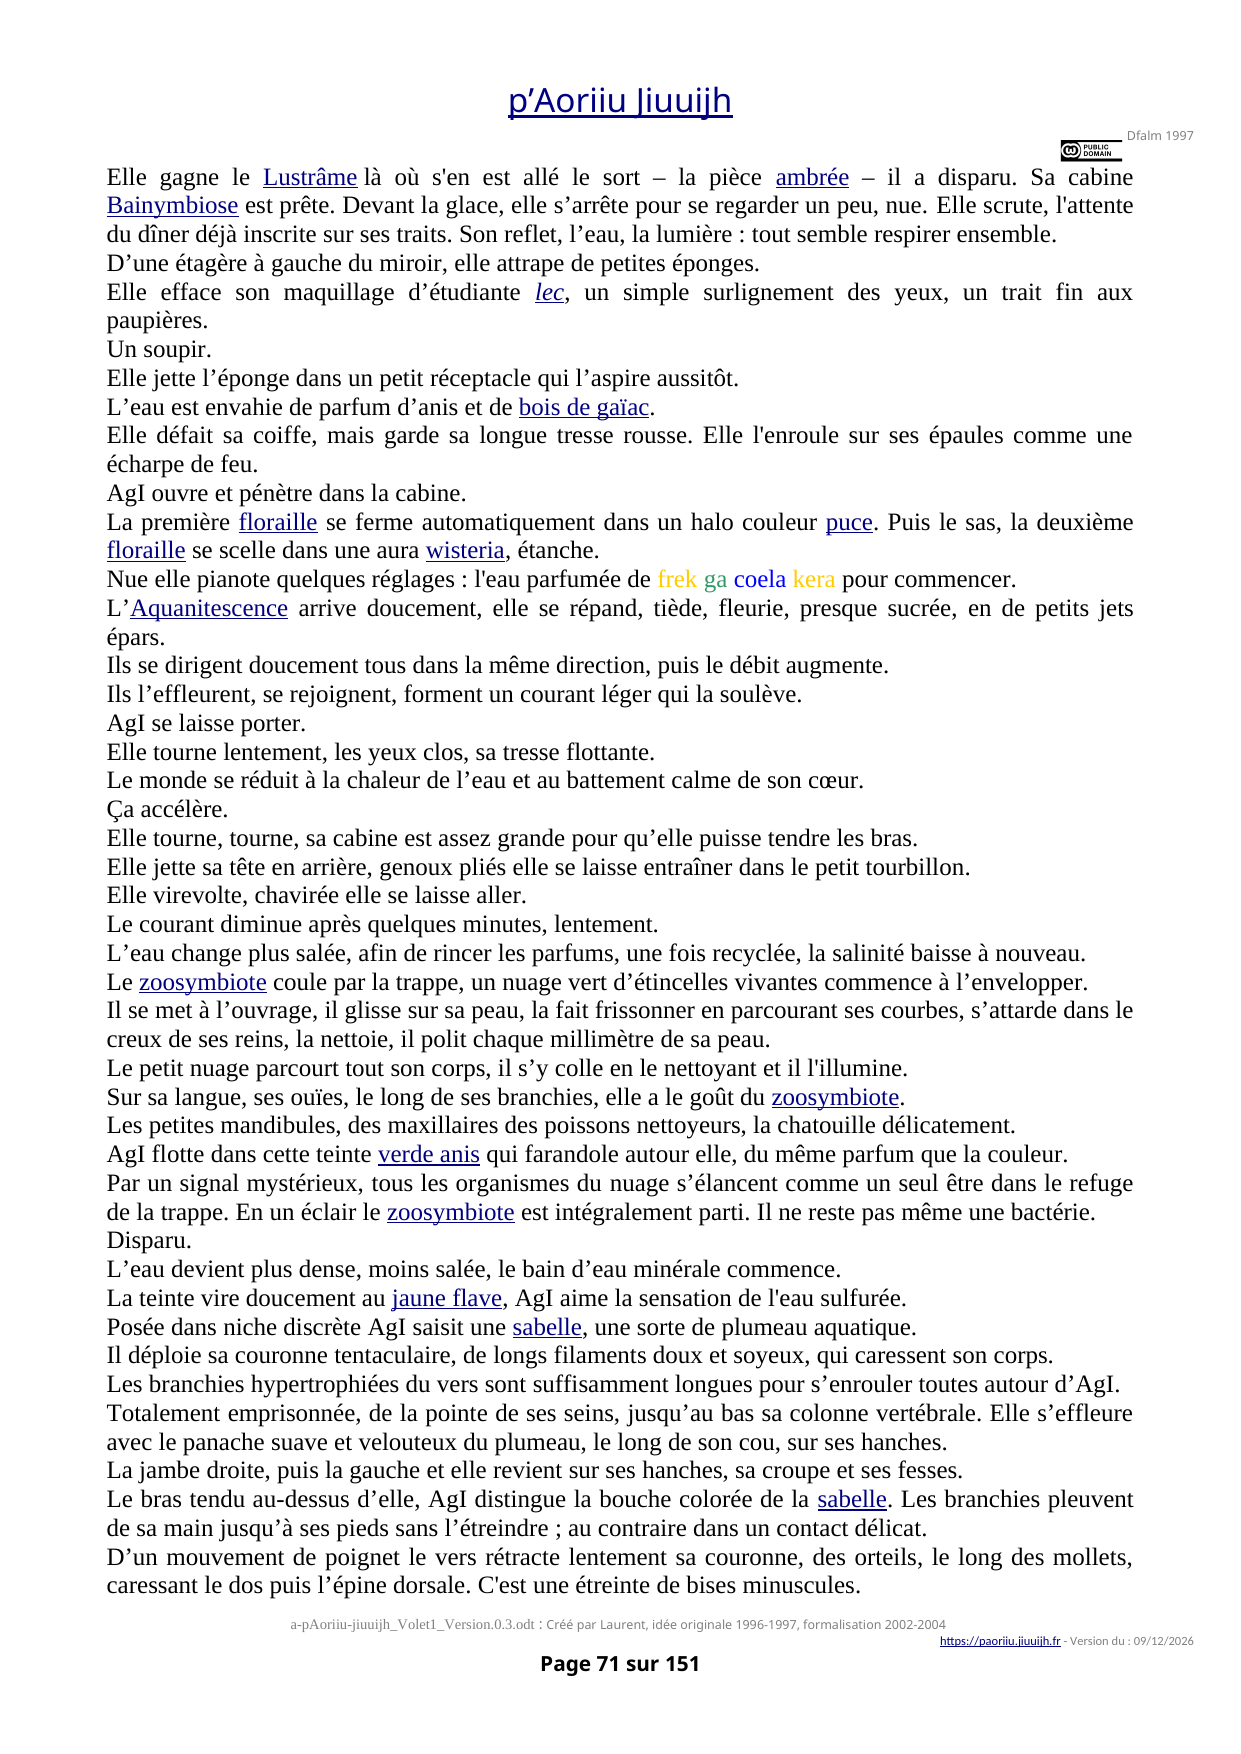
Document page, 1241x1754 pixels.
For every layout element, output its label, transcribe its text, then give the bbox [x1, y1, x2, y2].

text AgI se laisse porter. [106, 708, 1134, 737]
text L’eau est envahie de parfum d’anis et de bois de gaïac. [106, 392, 1134, 421]
text Posée dans niche discrète AgI saisit une sabelle, une sorte de plumeau aquatique. [106, 1312, 1134, 1341]
text AgI flotte dans cette teinte verde anis qui farandole autour elle, du même parfum que la couleur. [106, 1139, 1134, 1168]
text Elle jette sa tête en arrière, genoux pliés elle se laisse entraîner dans le petit tourbillon. [106, 852, 1134, 881]
text Elle défait sa coiffe, mais garde sa longue tresse rousse. Elle l'enroule sur ses épaules comme une écharpe de feu. [106, 421, 1134, 478]
text L’eau devient plus dense, moins salée, le bain d’eau minérale commence. [106, 1254, 1134, 1283]
text Il se met à l’ouvrage, il glisse sur sa peau, la fait frissonner en parcourant ses courbes, s’attarde dans le creux de ses reins, la nettoie, il polit chaque millimètre de sa peau. [106, 996, 1134, 1053]
text Nue elle pianote quelques réglages : l'eau parfumée de frek ga coela kera pour commencer. [106, 564, 1134, 593]
text Disparu. [106, 1226, 1134, 1254]
text La jambe droite, puis la gauche et elle revient sur ses hanches, sa croupe et ses fesses. [106, 1456, 1134, 1484]
text Ils l’effleurent, se rejoignent, forment un courant léger qui la soulève. [106, 679, 1134, 708]
text Elle tourne lentement, les yeux clos, sa tresse flottante. [106, 737, 1134, 766]
text AgI ouvre et pénètre dans la cabine. [106, 478, 1134, 507]
text Elle virevolte, chavirée elle se laisse aller. [106, 881, 1134, 909]
text Les branchies hypertrophiées du vers sont suffisamment longues pour s’enrouler toutes autour d’AgI. [106, 1369, 1134, 1398]
text L’Aquanitescence arrive doucement, elle se répand, tiède, fleurie, presque sucrée, en de petits jets épars. [106, 593, 1134, 651]
text Par un signal mystérieux, tous les organismes du nuage s’élancent comme un seul être dans le refuge de la trappe. En un éclair le zoosymbiote est intégralement parti. Il ne reste pas même une bactérie. [106, 1168, 1134, 1226]
text Ça accélère. [106, 794, 1134, 823]
text Le bras tendu au-dessus d’elle, AgI distingue la bouche colorée de la sabelle. Les branchies pleuvent de sa main jusqu’à ses pieds sans l’étreindre ; au contraire dans un contact délicat. [106, 1484, 1134, 1542]
text Totalement emprisonnée, de la pointe de ses seins, jusqu’au bas sa colonne vertébrale. Elle s’effleure avec le panache suave et velouteux du plumeau, le long de son cou, sur ses hanches. [106, 1398, 1134, 1456]
text Ils se dirigent doucement tous dans la même direction, puis le débit augmente. [106, 651, 1134, 679]
text Il déploie sa couronne tentaculaire, de longs filaments doux et soyeux, qui caressent son corps. [106, 1341, 1134, 1369]
text Elle tourne, tourne, sa cabine est assez grande pour qu’elle puisse tendre les bras. [106, 823, 1134, 852]
text Elle gagne le Lustrâme là où s'en est allé le sort – la pièce ambrée – il a disparu. Sa cabine Bainymbiose est prête. Devant la glace, elle s’arrête pour se regarder un peu, nue. Elle scrute, l'attente du dîner déjà inscrite sur ses traits. Son reflet, l’eau, la lumière : tout semble respirer ensemble. [106, 162, 1134, 248]
text Elle jette l’éponge dans un petit réceptacle qui l’aspire aussitôt. [106, 363, 1134, 392]
text Le zoosymbiote coule par la trappe, un nuage vert d’étincelles vivantes commence à l’envelopper. [106, 967, 1134, 996]
text Le petit nuage parcourt tout son corps, il s’y colle en le nettoyant et il l'illumine. [106, 1053, 1134, 1082]
text Le monde se réduit à la chaleur de l’eau et au battement calme de son cœur. [106, 766, 1134, 794]
text La teinte vire doucement au jaune flave, AgI aime la sensation de l'eau sulfurée. [106, 1283, 1134, 1312]
text Les petites mandibules, des maxillaires des poissons nettoyeurs, la chatouille délicatement. [106, 1111, 1134, 1139]
text La première floraille se ferme automatiquement dans un halo couleur puce. Puis le sas, la deuxième floraille se scelle dans une aura wisteria, étanche. [106, 507, 1134, 564]
text Sur sa langue, ses ouïes, le long de ses branchies, elle a le goût du zoosymbiote. [106, 1082, 1134, 1111]
text D’un mouvement de poignet le vers rétracte lentement sa couronne, des orteils, le long des mollets, caressant le dos puis l’épine dorsale. C'est une étreinte de bises minuscules. [106, 1542, 1134, 1599]
text Un soupir. [106, 334, 1134, 363]
text Le courant diminue après quelques minutes, lentement. [106, 909, 1134, 938]
text L’eau change plus salée, afin de rincer les parfums, une fois recyclée, la salinité baisse à nouveau. [106, 938, 1134, 967]
text D’une étagère à gauche du miroir, elle attrape de petites éponges. [106, 248, 1134, 277]
text Elle efface son maquillage d’étudiante lec, un simple surlignement des yeux, un trait fin aux paupières. [106, 277, 1134, 334]
